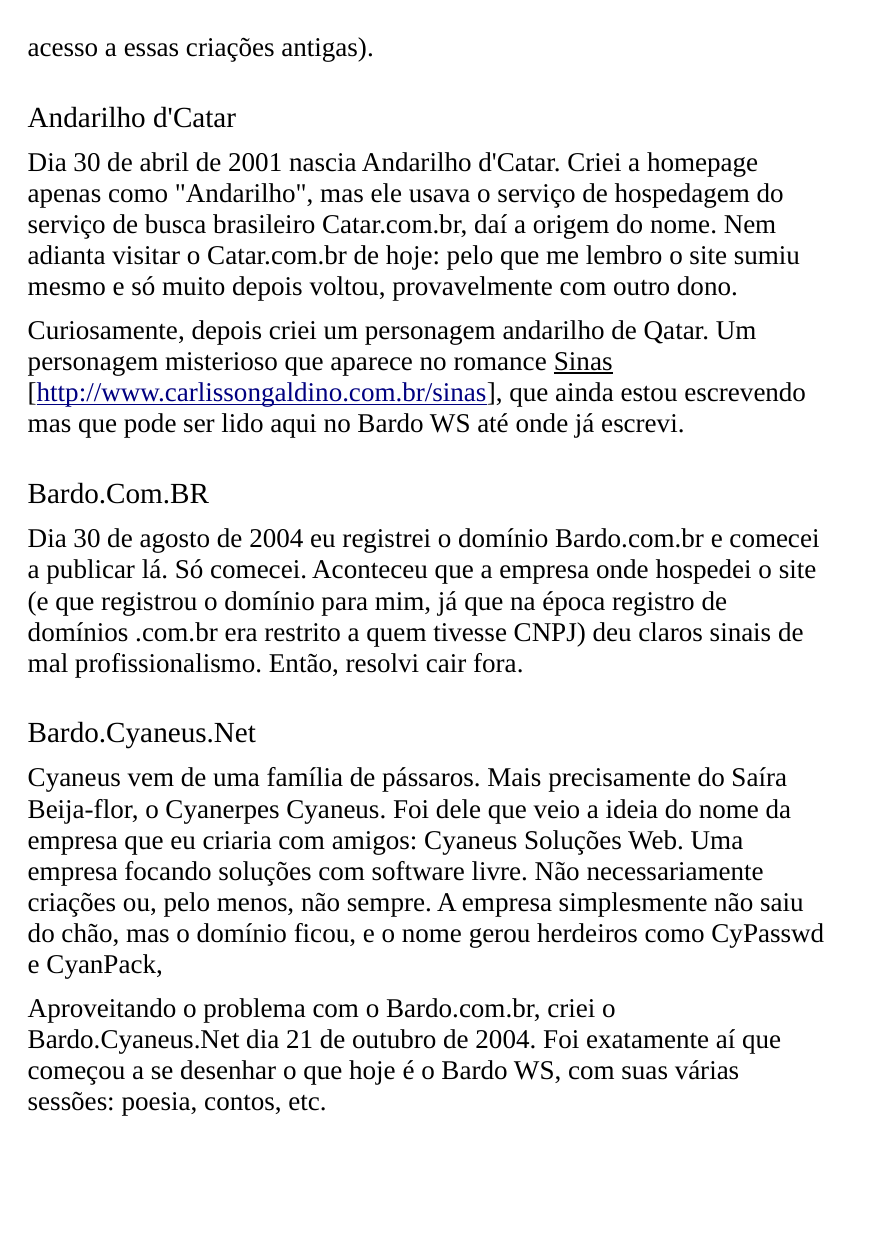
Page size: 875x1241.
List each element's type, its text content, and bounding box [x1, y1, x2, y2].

text Cyaneus vem de uma família de pássaros. Mais precisamente do Saíra Beija-flor, o Cyanerpes Cyaneus. Foi dele que veio a ideia do nome da empresa que eu criaria com amigos: Cyaneus Soluções Web. Uma empresa focando soluções com software livre. Não necessariamente criações ou, pelo menos, não sempre. A empresa simplesmente não saiu do chão, mas o domínio ficou, e o nome gerou herdeiros como CyPasswd e CyanPack, [27, 762, 832, 979]
subtitle Andarilho d'Catar [27, 100, 832, 133]
text acesso a essas criações antigas). [27, 31, 832, 62]
subtitle Bardo.Cyaneus.Net [27, 716, 832, 749]
subtitle Bardo.Com.BR [27, 476, 832, 510]
text Aproveitando o problema com o Bardo.com.br, criei o Bardo.Cyaneus.Net dia 21 de outubro de 2004. Foi exatamente aí que começou a se desenhar o que hoje é o Bardo WS, com suas várias sessões: poesia, contos, etc. [27, 992, 832, 1117]
text Dia 30 de agosto de 2004 eu registrei o domínio Bardo.com.br e comecei a publicar lá. Só comecei. Aconteceu que a empresa onde hospedei o site (e que registrou o domínio para mim, já que na época registro de domínios .com.br era restrito a quem tivesse CNPJ) deu claros sinais de mal profissionalismo. Então, resolvi cair fora. [27, 522, 832, 678]
text Curiosamente, depois criei um personagem andarilho de Qatar. Um personagem misterioso que aparece no romance Sinas [http://www.carlissongaldino.com.br/sinas], que ainda estou escrevendo mas que pode ser lido aqui no Bardo WS até onde já escrevi. [27, 314, 832, 439]
text Dia 30 de abril de 2001 nascia Andarilho d'Catar. Criei a homepage apenas como "Andarilho", mas ele usava o serviço de hospedagem do serviço de busca brasileiro Catar.com.br, daí a origem do nome. Nem adianta visitar o Catar.com.br de hoje: pelo que me lembro o site sumiu mesmo e só muito depois voltou, provavelmente com outro dono. [27, 146, 832, 302]
